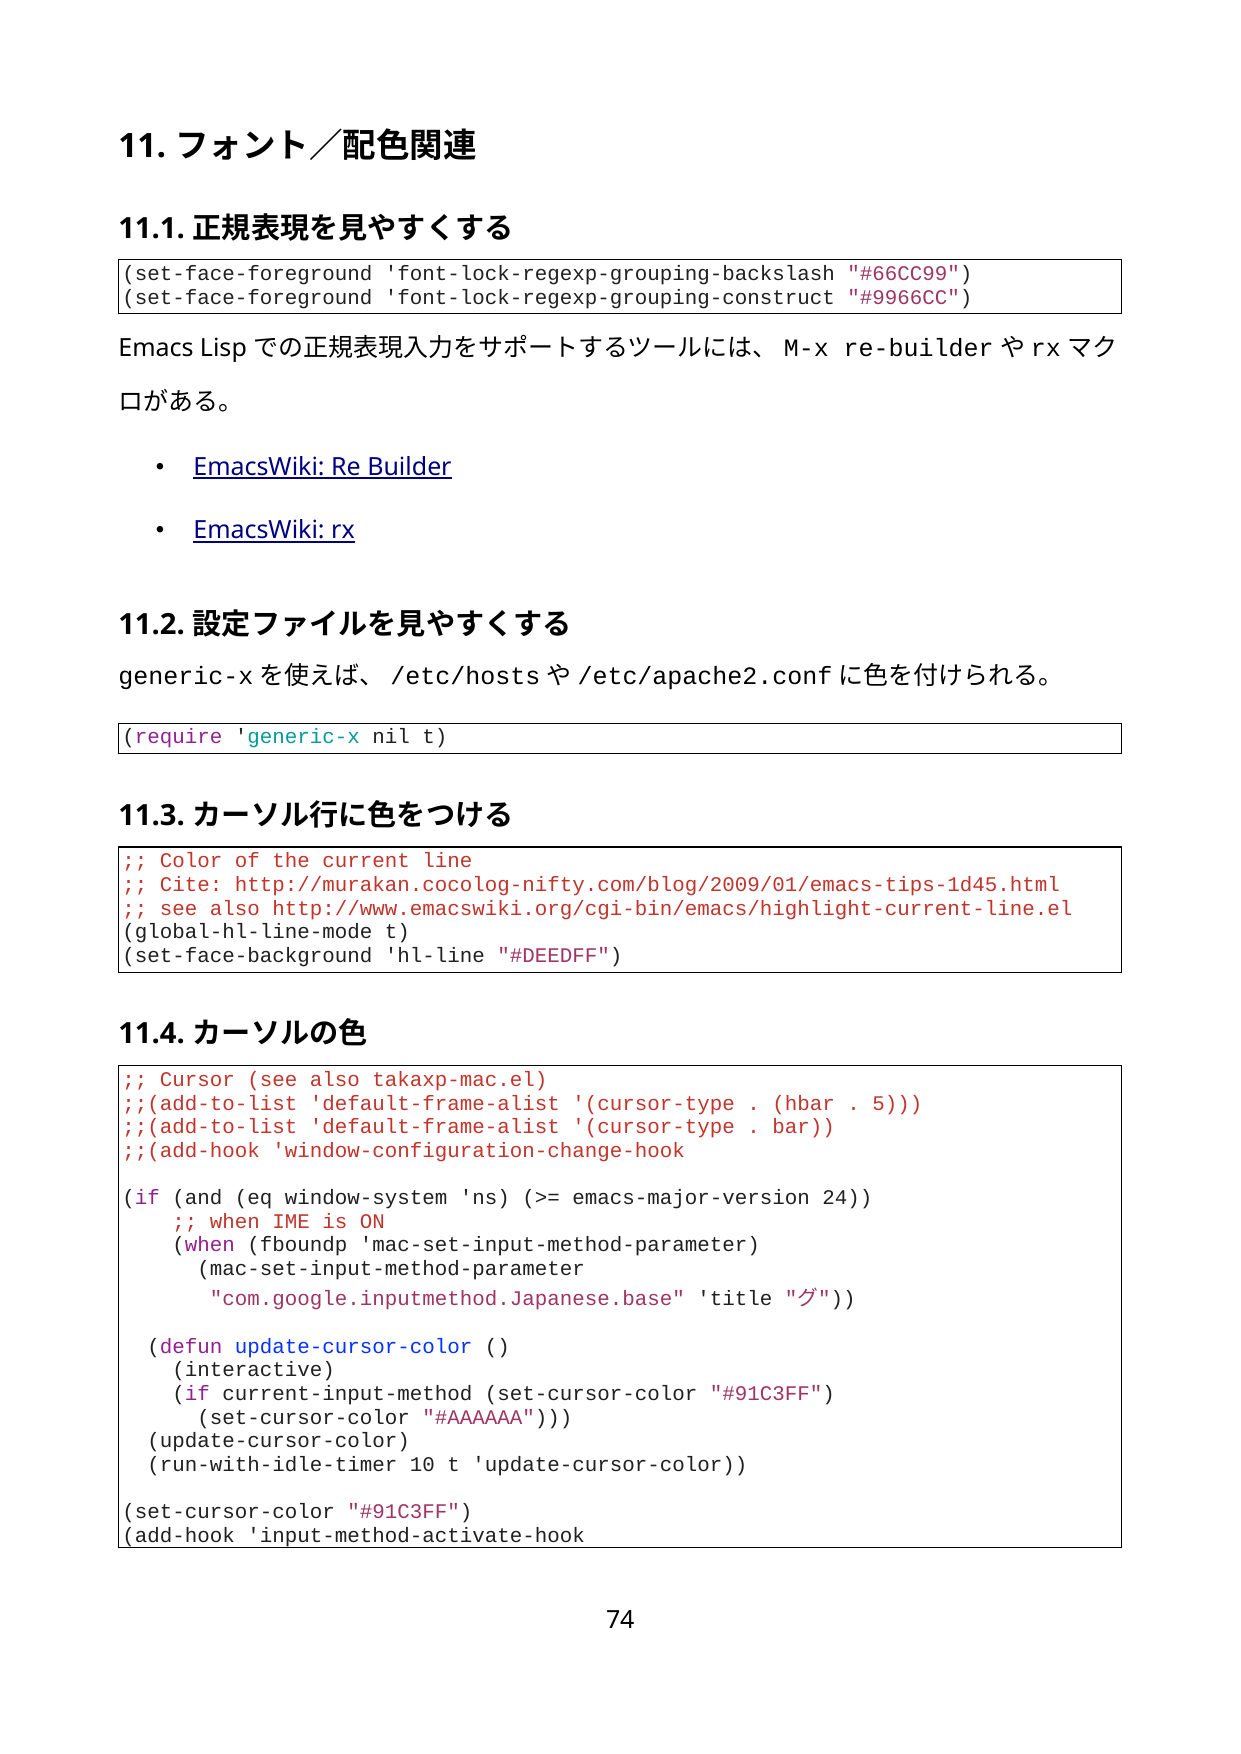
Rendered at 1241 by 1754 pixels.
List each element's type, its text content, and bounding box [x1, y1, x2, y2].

text ;;(add-to-list 'default-frame-alist '(cursor-type . (hbar . 5))) [119, 1088, 1121, 1112]
text (if (and (eq window-system 'ns) (>= emacs-major-version 24)) [119, 1183, 1121, 1207]
text ;; see also http://www.emacswiki.org/cgi-bin/emacs/highlight-current-line.el [119, 894, 1121, 917]
list EmacsWiki: Re Builder [156, 448, 1122, 482]
text (set-face-background 'hl-line "#DEEDFF") [119, 941, 1121, 972]
text (add-hook 'input-method-activate-hook [119, 1521, 1121, 1547]
subtitle カーソルの色 [118, 1010, 1122, 1052]
text (require 'generic-x nil t) [119, 724, 1121, 753]
text (if current-input-method (set-cursor-color "#91C3FF") [119, 1379, 1121, 1403]
text (when (fboundp 'mac-set-input-method-parameter) [119, 1230, 1121, 1254]
text ;;(add-to-list 'default-frame-alist '(cursor-type . bar)) [119, 1112, 1121, 1136]
text ;; Cursor (see also takaxp-mac.el) [119, 1066, 1121, 1088]
list EmacsWiki: rx [156, 512, 1122, 546]
text ;; when IME is ON [119, 1207, 1121, 1230]
text (global-hl-line-mode t) [119, 917, 1121, 941]
text ;; Color of the current line [119, 848, 1121, 870]
subtitle 設定ファイルを見やすくする [118, 601, 1122, 643]
text (set-cursor-color "#91C3FF") [119, 1497, 1121, 1521]
subtitle 正規表現を見やすくする [118, 204, 1122, 247]
text ;; Cite: http://murakan.cocolog-nifty.com/blog/2009/01/emacs-tips-1d45.html [119, 870, 1121, 894]
text ;;(add-hook 'window-configuration-change-hook [119, 1136, 1121, 1159]
subtitle カーソル行に色をつける [118, 792, 1122, 834]
subtitle フォント／配色関連 [118, 118, 1122, 167]
text (update-cursor-color) [119, 1426, 1121, 1450]
text (defun update-cursor-color () [119, 1332, 1121, 1355]
text (run-with-idle-timer 10 t 'update-cursor-color)) [119, 1450, 1121, 1474]
text (set-face-foreground 'font-lock-regexp-grouping-backslash "#66CC99") [119, 260, 1121, 283]
text "com.google.inputmethod.Japanese.base" 'title "グ")) [119, 1278, 1121, 1308]
text (interactive) [119, 1355, 1121, 1379]
text (set-cursor-color "#AAAAAA"))) [119, 1403, 1121, 1426]
text (set-face-foreground 'font-lock-regexp-grouping-construct "#9966CC") [119, 283, 1121, 313]
text (mac-set-input-method-parameter [119, 1254, 1121, 1278]
text generic-x を使えば、 /etc/hosts や /etc/apache2.conf に色を付けられる。 [118, 655, 1122, 692]
text Emacs Lisp での正規表現入力をサポートするツールには、 M-x re-builder や rx マクロがある。 [118, 327, 1122, 418]
